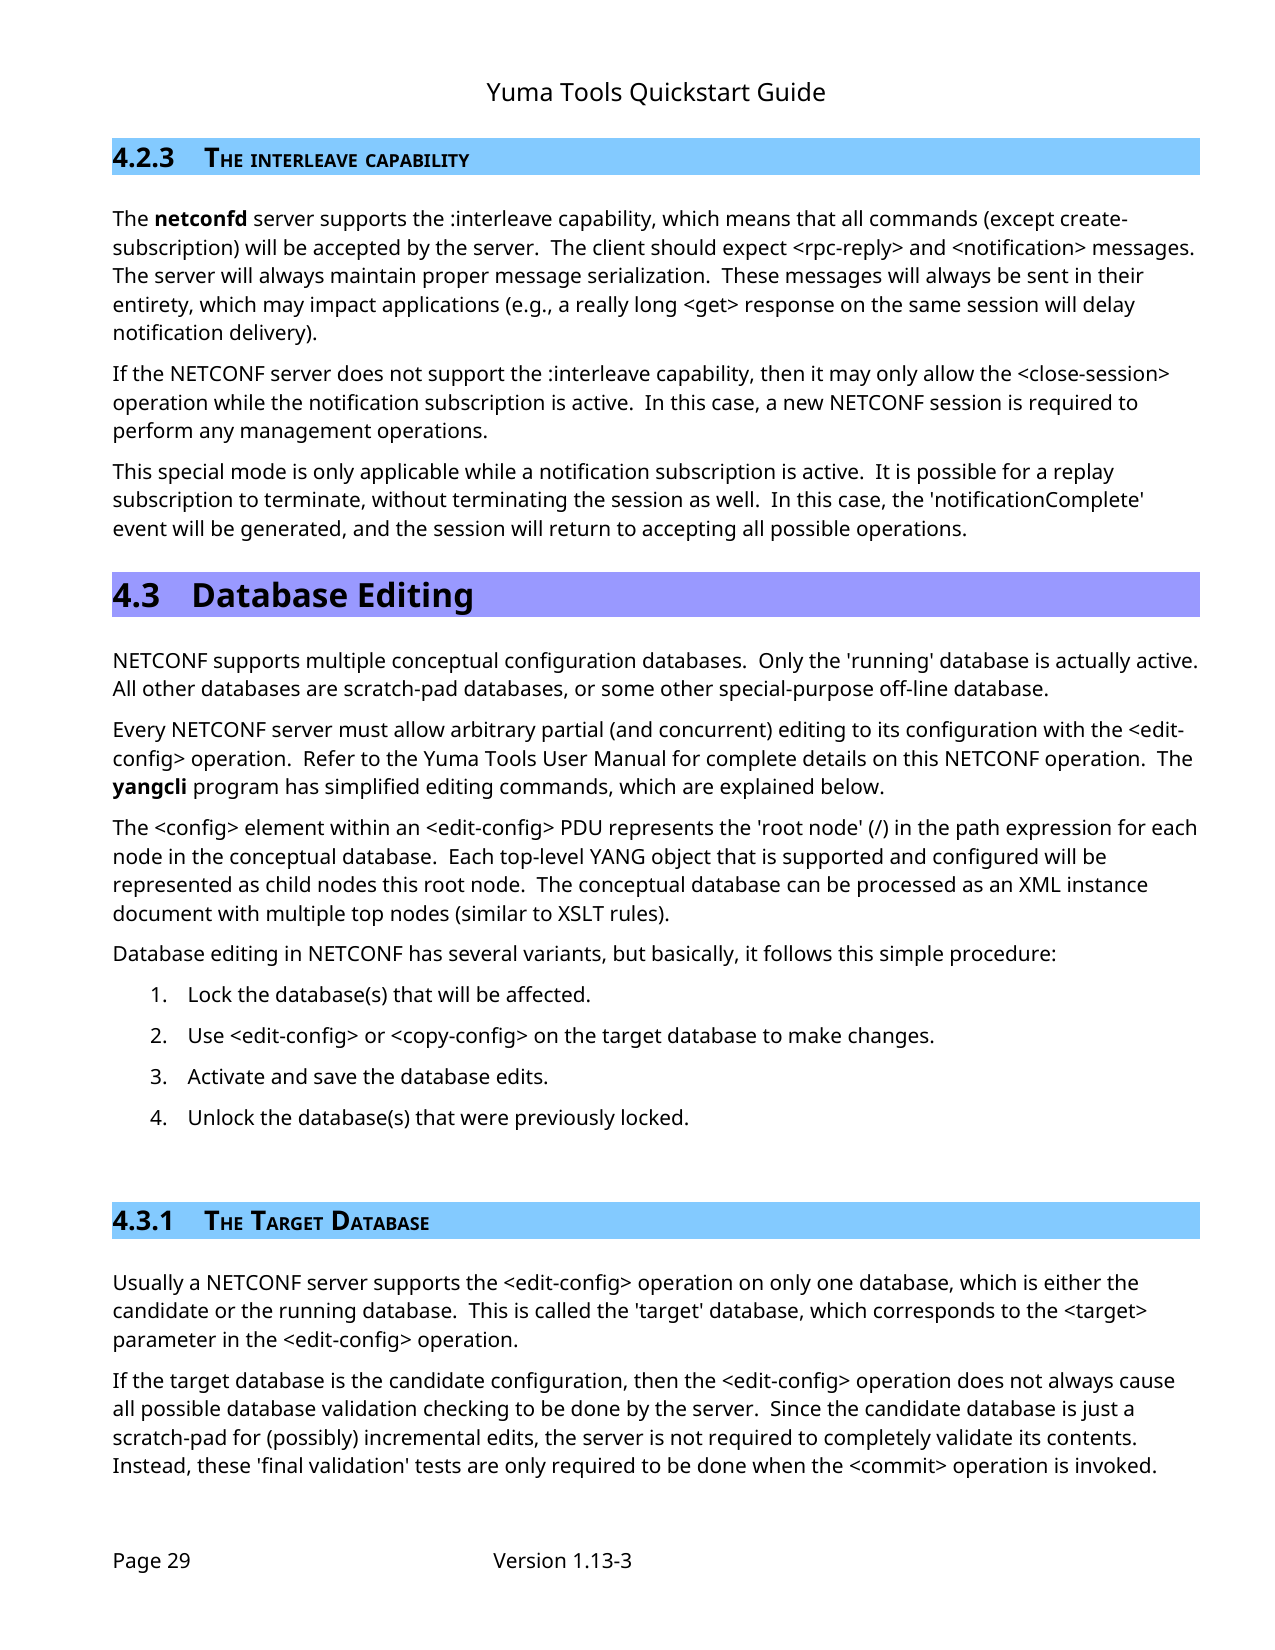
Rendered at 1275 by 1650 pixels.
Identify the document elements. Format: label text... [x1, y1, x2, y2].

text This special mode is only applicable while a notification subscription is active. It is possible for a replay subscription to terminate, without terminating the session as well. In this case, the 'notificationComplete' event will be generated, and the session will return to accepting all possible operations. [112, 457, 1200, 542]
text If the NETCONF server does not support the :interleave capability, then it may only allow the <close-session> operation while the notification subscription is active. In this case, a new NETCONF session is required to perform any management operations. [112, 359, 1200, 444]
text Usually a NETCONF server supports the <edit-config> operation on only one database, which is either the candidate or the running database. This is called the 'target' database, which corresponds to the <target> parameter in the <edit-config> operation. [112, 1268, 1200, 1353]
text The netconfd server supports the :interleave capability, which means that all commands (except create-subscription) will be accepted by the server. The client should expect <rpc-reply> and <notification> messages. The server will always maintain proper message serialization. These messages will always be sent in their entirety, which may impact applications (e.g., a really long <get> response on the same session will delay notification delivery). [112, 204, 1200, 347]
text NETCONF supports multiple conceptual configuration databases. Only the 'running' database is actually active. All other databases are scratch-pad databases, or some other special-purpose off-line database. [112, 646, 1200, 703]
text If the target database is the candidate configuration, then the <edit-config> operation does not always cause all possible database validation checking to be done by the server. Since the candidate database is just a scratch-pad for (possibly) incremental edits, the server is not required to completely validate its contents. Instead, these 'final validation' tests are only required to be done when the <commit> operation is invoked. [112, 1366, 1200, 1479]
text The <config> element within an <edit-config> PDU represents the 'root node' (/) in the path expression for each node in the conceptual database. Each top-level YANG object that is supported and configured will be represented as child nodes this root node. The conceptual database can be processed as an XML instance document with multiple top nodes (similar to XSLT rules). [112, 813, 1200, 927]
subtitle The Target Database [112, 1202, 1200, 1239]
list Use <edit-config> or <copy-config> on the target database to make changes. [150, 1021, 1200, 1050]
list Lock the database(s) that will be affected. [150, 981, 1200, 1009]
subtitle The interleave capability [112, 138, 1200, 175]
text Database editing in NETCONF has several variants, but basically, it follows this simple procedure: [112, 939, 1200, 968]
text Every NETCONF server must allow arbitrary partial (and concurrent) editing to its configuration with the <edit-config> operation. Refer to the Yuma Tools User Manual for complete details on this NETCONF operation. The yangcli program has simplified editing commands, which are explained below. [112, 716, 1200, 801]
list Activate and save the database edits. [150, 1062, 1200, 1091]
list Unlock the database(s) that were previously locked. [150, 1103, 1200, 1132]
subtitle Database Editing [112, 572, 1200, 617]
